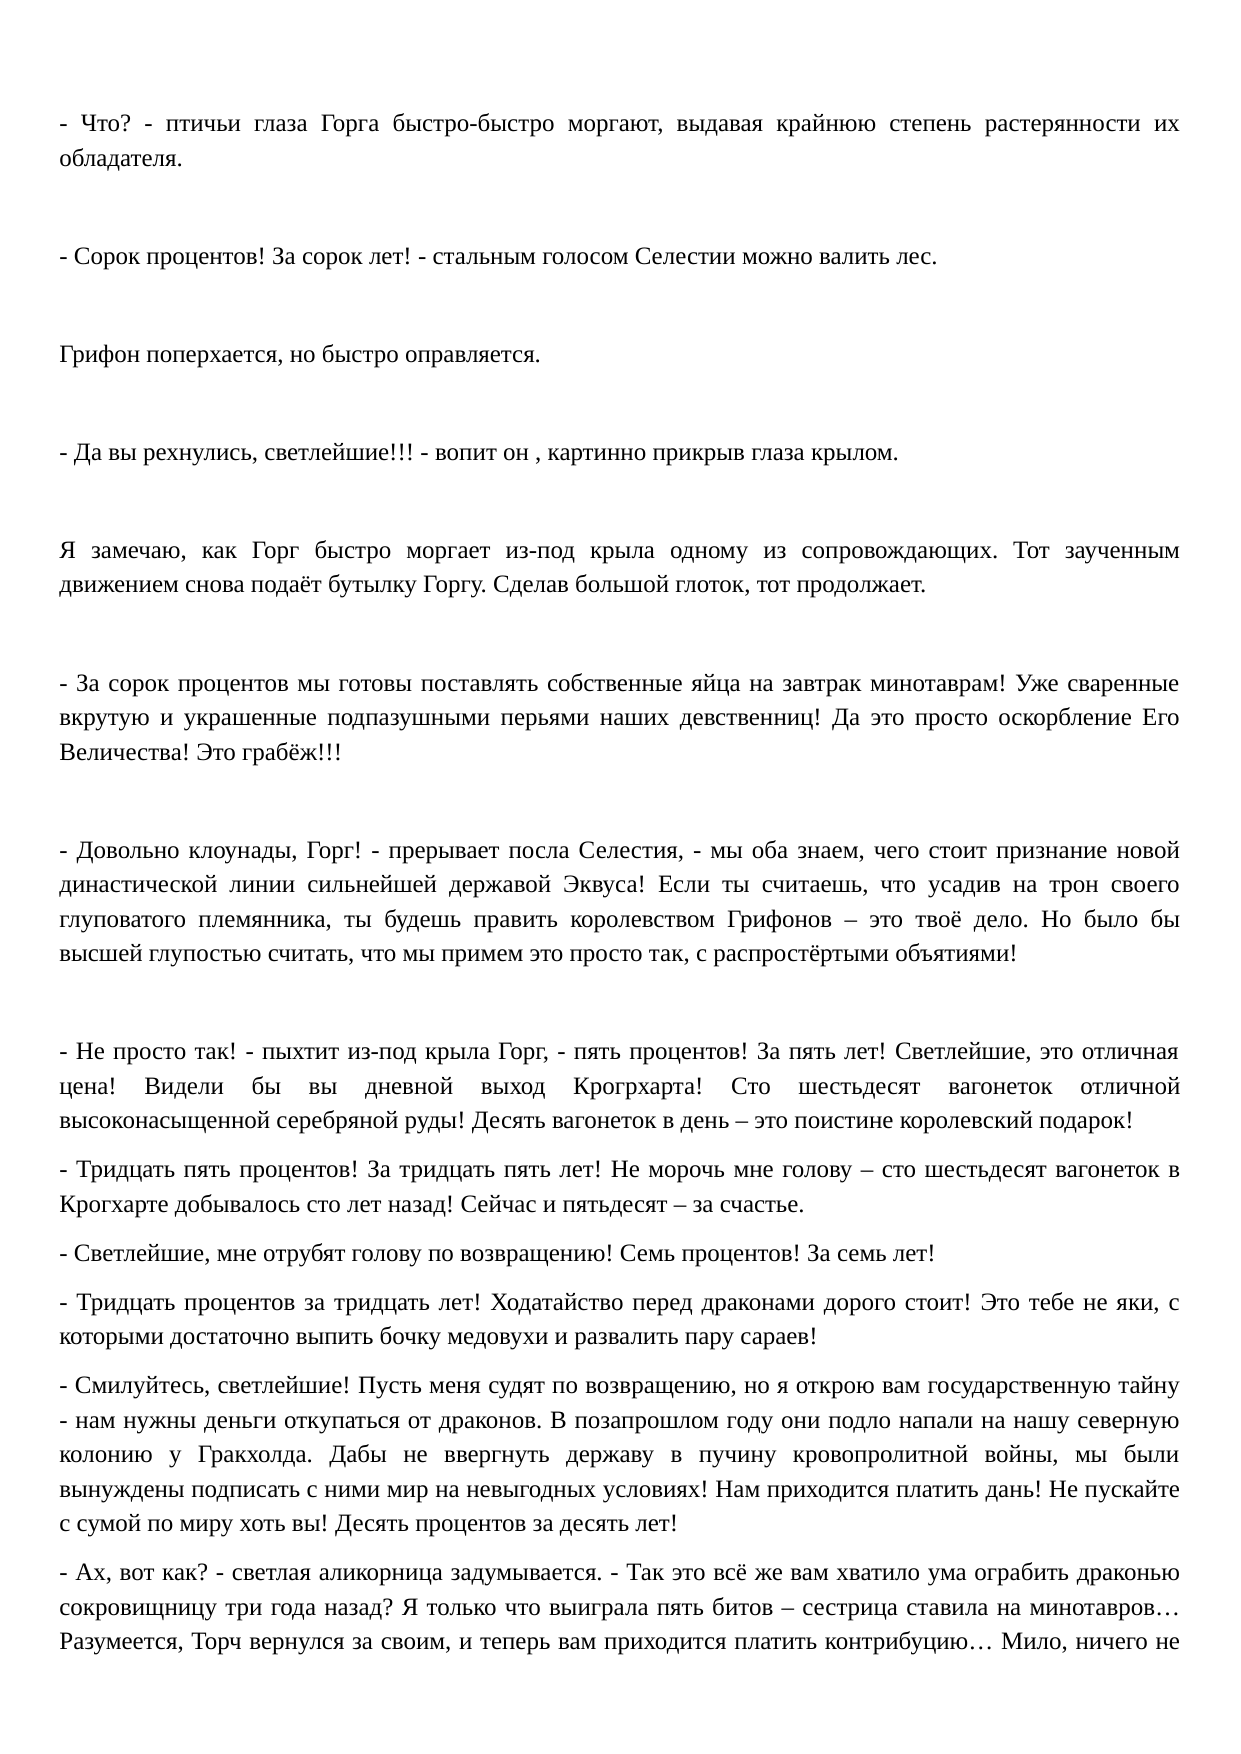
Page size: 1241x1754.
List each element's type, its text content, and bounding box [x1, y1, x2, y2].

text - Сорок процентов! За сорок лет! - стальным голосом Селестии можно валить лес. [59, 241, 1181, 269]
text Грифон поперхается, но быстро оправляется. [59, 339, 1181, 368]
text - Да вы рехнулись, светлейшие!!! - вопит он , картинно прикрыв глаза крылом. [59, 437, 1181, 466]
text - Светлейшие, мне отрубят голову по возвращению! Семь процентов! За семь лет! [59, 1238, 1181, 1267]
text Я замечаю, как Горг быстро моргает из-под крыла одному из сопровождающих. Тот заученным движением снова подаёт бутылку Горгу. Сделав большой глоток, тот продолжает. [59, 535, 1181, 598]
text - За сорок процентов мы готовы поставлять собственные яйца на завтрак минотаврам! Уже сваренные вкрутую и украшенные подпазушными перьями наших девственниц! Да это просто оскорбление Его Величества! Это грабёж!!! [59, 668, 1181, 765]
text - Смилуйтесь, светлейшие! Пусть меня судят по возвращению, но я открою вам государственную тайну - нам нужны деньги откупаться от драконов. В позапрошлом году они подло напали на нашу северную колонию у Гракхолда. Дабы не ввергнуть державу в пучину кровопролитной войны, мы были вынуждены подписать с ними мир на невыгодных условиях! Нам приходится платить дань! Не пускайте с сумой по миру хоть вы! Десять процентов за десять лет! [59, 1371, 1181, 1537]
text - Тридцать процентов за тридцать лет! Ходатайство перед драконами дорого стоит! Это тебе не яки, с которыми достаточно выпить бочку медовухи и развалить пару сараев! [59, 1287, 1181, 1350]
text - Что? - птичьи глаза Горга быстро-быстро моргают, выдавая крайнюю степень растерянности их обладателя. [59, 108, 1181, 171]
text - Довольно клоунады, Горг! - прерывает посла Селестия, - мы оба знаем, чего стоит признание новой династической линии сильнейшей державой Эквуса! Если ты считаешь, что усадив на трон своего глуповатого племянника, ты будешь править королевством Грифонов – это твоё дело. Но было бы высшей глупостью считать, что мы примем это просто так, с распростёртыми объятиями! [59, 835, 1181, 967]
text - Не просто так! - пыхтит из-под крыла Горг, - пять процентов! За пять лет! Светлейшие, это отличная цена! Видели бы вы дневной выход Крогрхарта! Сто шестьдесят вагонеток отличной высоконасыщенной серебряной руды! Десять вагонеток в день – это поистине королевский подарок! [59, 1036, 1181, 1134]
text - Тридцать пять процентов! За тридцать пять лет! Не морочь мне голову – сто шестьдесят вагонеток в Крогхарте добывалось сто лет назад! Сейчас и пятьдесят – за счастье. [59, 1154, 1181, 1218]
text - Ах, вот как? - светлая аликорница задумывается. - Так это всё же вам хватило ума ограбить драконью сокровищницу три года назад? Я только что выиграла пять битов – сестрица ставила на минотавров… Разумеется, Торч вернулся за своим, и теперь вам приходится платить контрибуцию… Мило, ничего не [59, 1557, 1181, 1655]
